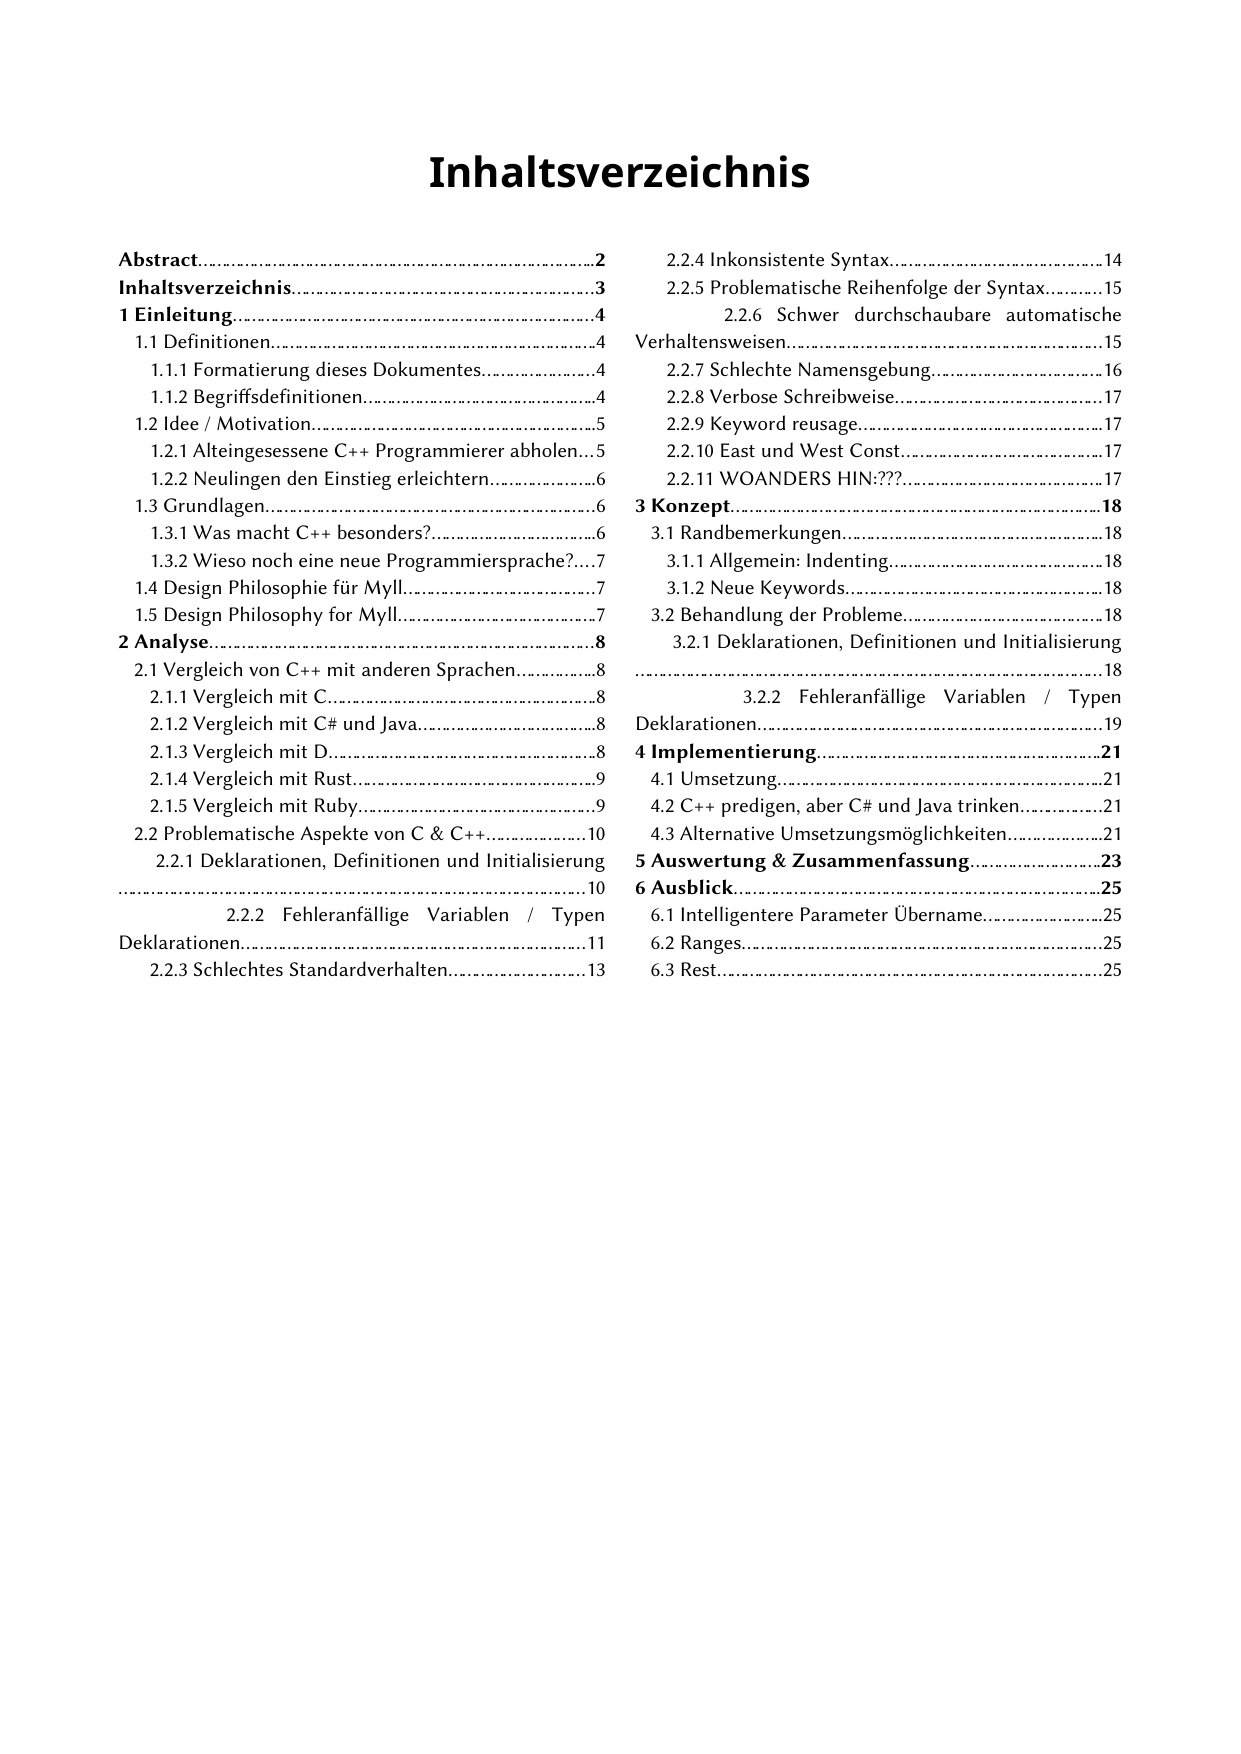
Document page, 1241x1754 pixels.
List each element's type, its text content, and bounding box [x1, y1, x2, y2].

text 2.2.11 WOANDERS HIN:??? 17 [635, 466, 1122, 490]
text Inhaltsverzeichnis 3 [118, 275, 605, 299]
text 2.2 Problematische Aspekte von C & C++ 10 [118, 821, 605, 845]
text 4 Implementierung 21 [635, 739, 1122, 763]
text 1.2 Idee / Motivation 5 [118, 412, 605, 436]
text 2.1.2 Vergleich mit C# und Java 8 [118, 712, 605, 736]
text 2.1.3 Vergleich mit D 8 [118, 739, 605, 763]
text 2.2.6 Schwer durchschaubare automatische Verhaltensweisen 15 [635, 303, 1122, 354]
text 2.2.2 Fehleranfällige Variablen / Typen Deklarationen 11 [118, 903, 605, 954]
text 2.2.8 Verbose Schreibweise 17 [635, 384, 1122, 408]
text 6.2 Ranges 25 [635, 930, 1122, 954]
text 2.2.5 Problematische Reihenfolge der Syntax 15 [635, 275, 1122, 299]
text 1.1.1 Formatierung dieses Dokumentes 4 [118, 357, 605, 381]
text 1.3.2 Wieso noch eine neue Programmiersprache? 7 [118, 548, 605, 572]
text 1.3.1 Was macht C++ besonders? 6 [118, 521, 605, 545]
text 1.1 Definitionen 4 [118, 330, 605, 354]
text 2.2.1 Deklarationen, Definitionen und Initialisierung 10 [118, 848, 605, 899]
text 4.3 Alternative Umsetzungsmöglichkeiten 21 [635, 821, 1122, 845]
text 2.2.7 Schlechte Namensgebung 16 [635, 357, 1122, 381]
text 3.2 Behandlung der Probleme 18 [635, 603, 1122, 627]
text 2.2.9 Keyword reusage 17 [635, 412, 1122, 436]
text 3.2.1 Deklarationen, Definitionen und Initialisierung 18 [635, 630, 1122, 681]
text 2.1.1 Vergleich mit C 8 [118, 685, 605, 708]
text 3.1 Randbemerkungen 18 [635, 521, 1122, 545]
text 3.2.2 Fehleranfällige Variablen / Typen Deklarationen 19 [635, 685, 1122, 736]
text 4.1 Umsetzung 21 [635, 767, 1122, 790]
text 1.4 Design Philosophie für Myll 7 [118, 576, 605, 599]
text 3.1.1 Allgemein: Indenting 18 [635, 548, 1122, 572]
text 6.1 Intelligentere Parameter Übername 25 [635, 903, 1122, 927]
text 1.1.2 Begriffsdefinitionen 4 [118, 384, 605, 408]
text 2 Analyse 8 [118, 630, 605, 654]
text 1.2.2 Neulingen den Einstieg erleichtern 6 [118, 466, 605, 490]
text 4.2 C++ predigen, aber C# und Java trinken 21 [635, 794, 1122, 818]
text 2.1.4 Vergleich mit Rust 9 [118, 767, 605, 790]
text 1.5 Design Philosophy for Myll 7 [118, 603, 605, 627]
text 3.1.2 Neue Keywords 18 [635, 576, 1122, 599]
text 2.2.4 Inkonsistente Syntax 14 [635, 248, 1122, 272]
text Abstract 2 [118, 248, 605, 272]
text 2.2.10 East und West Const 17 [635, 439, 1122, 463]
text 6.3 Rest 25 [635, 958, 1122, 981]
text 2.1 Vergleich von C++ mit anderen Sprachen 8 [118, 657, 605, 681]
text 2.2.3 Schlechtes Standardverhalten 13 [118, 958, 605, 981]
text 2.1.5 Vergleich mit Ruby 9 [118, 794, 605, 818]
text 1 Einleitung 4 [118, 303, 605, 326]
text 3 Konzept 18 [635, 494, 1122, 517]
subtitle Inhaltsverzeichnis [118, 143, 1122, 200]
text 1.2.1 Alteingesessene C++ Programmierer abholen 5 [118, 439, 605, 463]
text 1.3 Grundlagen 6 [118, 494, 605, 517]
text 5 Auswertung & Zusammenfassung 23 [635, 848, 1122, 872]
text 6 Ausblick 25 [635, 876, 1122, 899]
